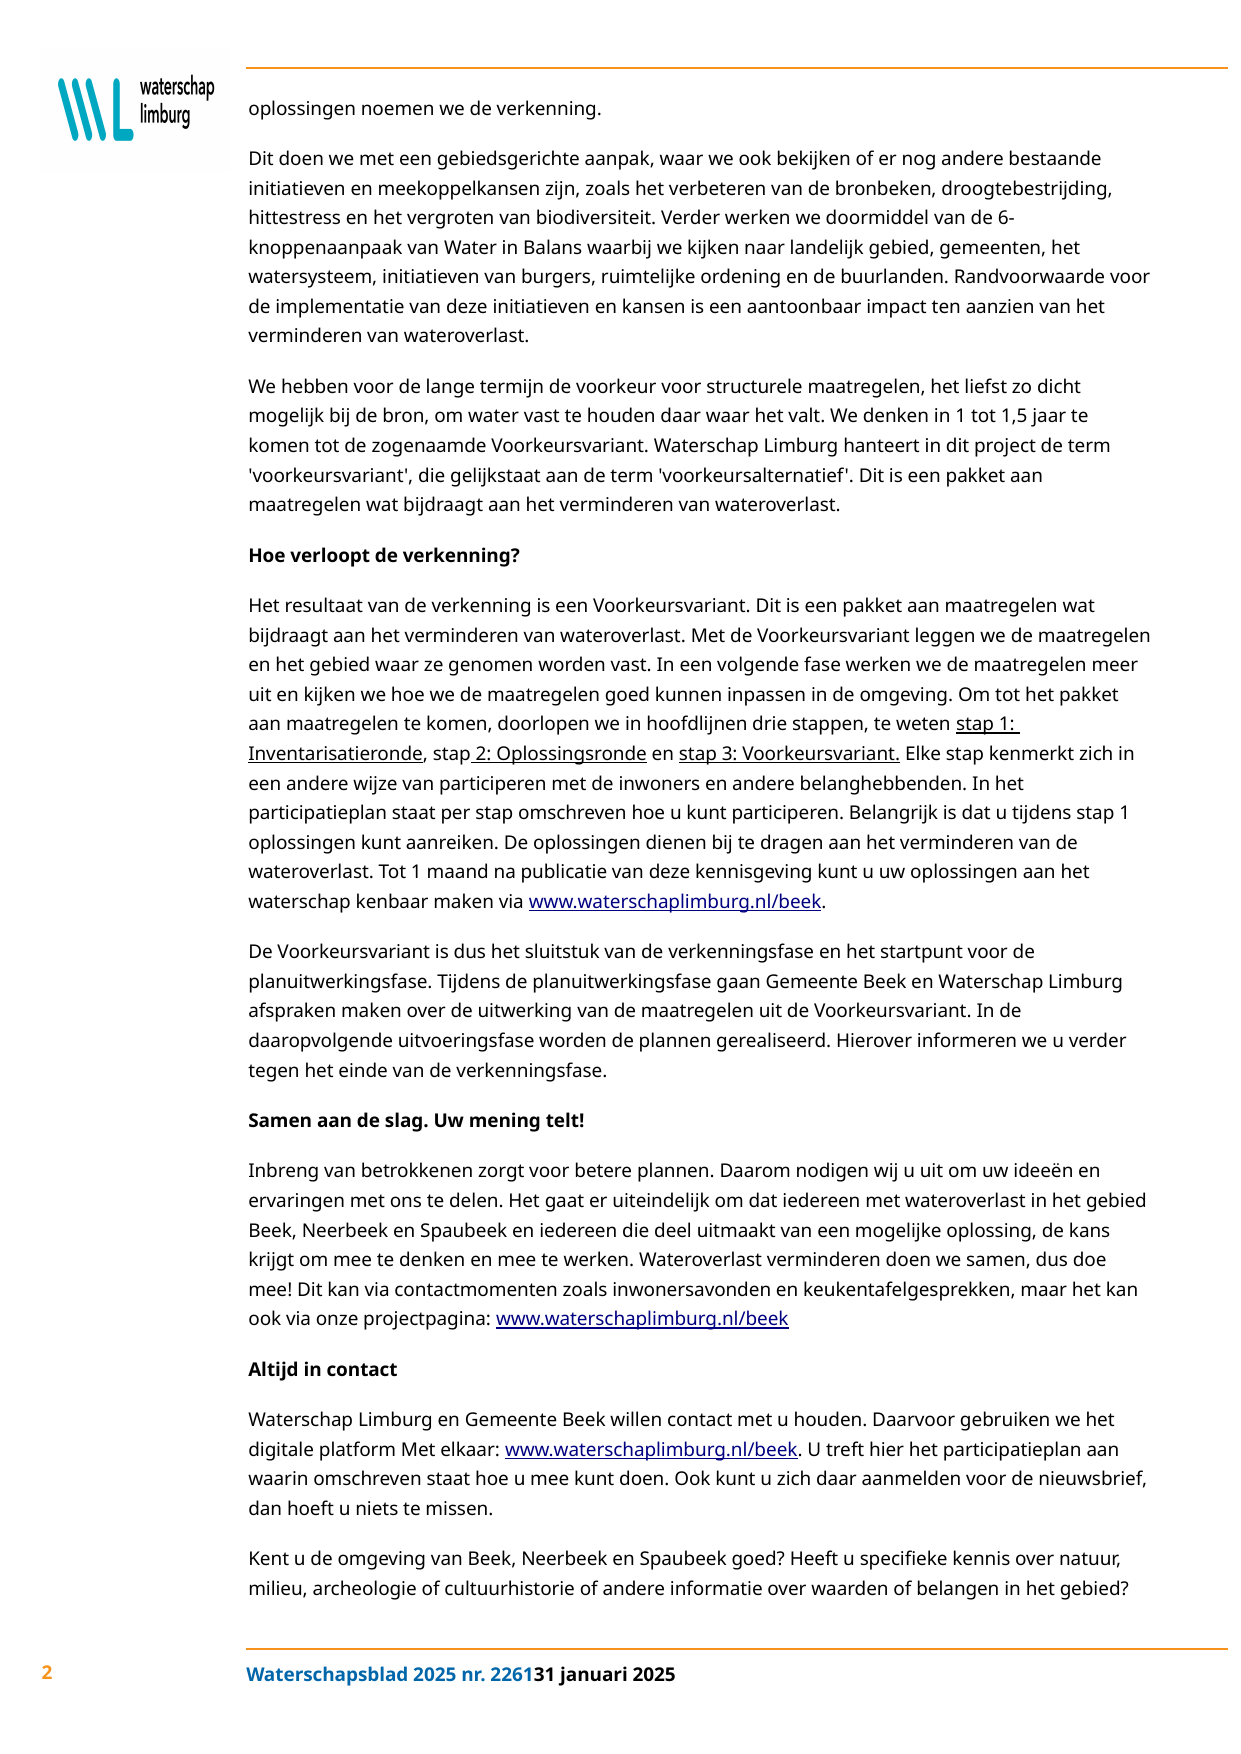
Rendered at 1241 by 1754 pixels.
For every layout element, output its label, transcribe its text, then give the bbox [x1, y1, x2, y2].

text Waterschap Limburg en Gemeente Beek willen contact met u houden. Daarvoor gebruiken we het digitale platform Met elkaar: www.waterschaplimburg.nl/beek. U treft hier het participatieplan aan waarin omschreven staat hoe u mee kunt doen. Ook kunt u zich daar aanmelden voor de nieuwsbrief, dan hoeft u niets te missen. [248, 1406, 1152, 1521]
text Hoe verloopt de verkenning? [248, 542, 1152, 568]
text Altijd in contact [248, 1356, 1152, 1382]
text We hebben voor de lange termijn de voorkeur voor structurele maatregelen, het liefst zo dicht mogelijk bij de bron, om water vast te houden daar waar het valt. We denken in 1 tot 1,5 jaar te komen tot de zogenaamde Voorkeursvariant. Waterschap Limburg hanteert in dit project de term 'voorkeursvariant', die gelijkstaat aan de term 'voorkeursalternatief'. Dit is een pakket aan maatregelen wat bijdraagt aan het verminderen van wateroverlast. [248, 373, 1152, 517]
text De Voorkeursvariant is dus het sluitstuk van de verkenningsfase en het startpunt voor de planuitwerkingsfase. Tijdens de planuitwerkingsfase gaan Gemeente Beek en Waterschap Limburg afspraken maken over de uitwerking van de maatregelen uit de Voorkeursvariant. In de daaropvolgende uitvoeringsfase worden de plannen gerealiseerd. Hierover informeren we u verder tegen het einde van de verkenningsfase. [248, 938, 1152, 1083]
picture [41, 47, 231, 172]
text Dit doen we met een gebiedsgerichte aanpak, waar we ook bekijken of er nog andere bestaande initiatieven en meekoppelkansen zijn, zoals het verbeteren van de bronbeken, droogtebestrijding, hittestress en het vergroten van biodiversiteit. Verder werken we doormiddel van de 6-knoppenaanpaak van Water in Balans waarbij we kijken naar landelijk gebied, gemeenten, het watersysteem, initiatieven van burgers, ruimtelijke ordening en de buurlanden. Randvoorwaarde voor de implementatie van deze initiatieven en kansen is een aantoonbaar impact ten aanzien van het verminderen van wateroverlast. [248, 145, 1152, 348]
text Kent u de omgeving van Beek, Neerbeek en Spaubeek goed? Heeft u specifieke kennis over natuur, milieu, archeologie of cultuurhistorie of andere informatie over waarden of belangen in het gebied? [248, 1546, 1152, 1601]
text oplossingen noemen we de verkenning. [248, 95, 1152, 121]
text Inbreng van betrokkenen zorgt voor betere plannen. Daarom nodigen wij u uit om uw ideeën en ervaringen met ons te delen. Het gaat er uiteindelijk om dat iedereen met wateroverlast in het gebied Beek, Neerbeek en Spaubeek en iedereen die deel uitmaakt van een mogelijke oplossing, de kans krijgt om mee te denken en mee te werken. Wateroverlast verminderen doen we samen, dus doe mee! Dit kan via contactmomenten zoals inwonersavonden en keukentafelgesprekken, maar het kan ook via onze projectpagina: www.waterschaplimburg.nl/beek [248, 1158, 1152, 1331]
text Het resultaat van de verkenning is een Voorkeursvariant. Dit is een pakket aan maatregelen wat bijdraagt aan het verminderen van wateroverlast. Met de Voorkeursvariant leggen we de maatregelen en het gebied waar ze genomen worden vast. In een volgende fase werken we de maatregelen meer uit en kijken we hoe we de maatregelen goed kunnen inpassen in de omgeving. Om tot het pakket aan maatregelen te komen, doorlopen we in hoofdlijnen drie stappen, te weten stap 1: Inventarisatieronde, stap 2: Oplossingsronde en stap 3: Voorkeursvariant. Elke stap kenmerkt zich in een andere wijze van participeren met de inwoners en andere belanghebbenden. In het participatieplan staat per stap omschreven hoe u kunt participeren. Belangrijk is dat u tijdens stap 1 oplossingen kunt aanreiken. De oplossingen dienen bij te dragen aan het verminderen van de wateroverlast. Tot 1 maand na publicatie van deze kennisgeving kunt u uw oplossingen aan het waterschap kenbaar maken via www.waterschaplimburg.nl/beek. [248, 592, 1152, 914]
text Samen aan de slag. Uw mening telt! [248, 1107, 1152, 1133]
